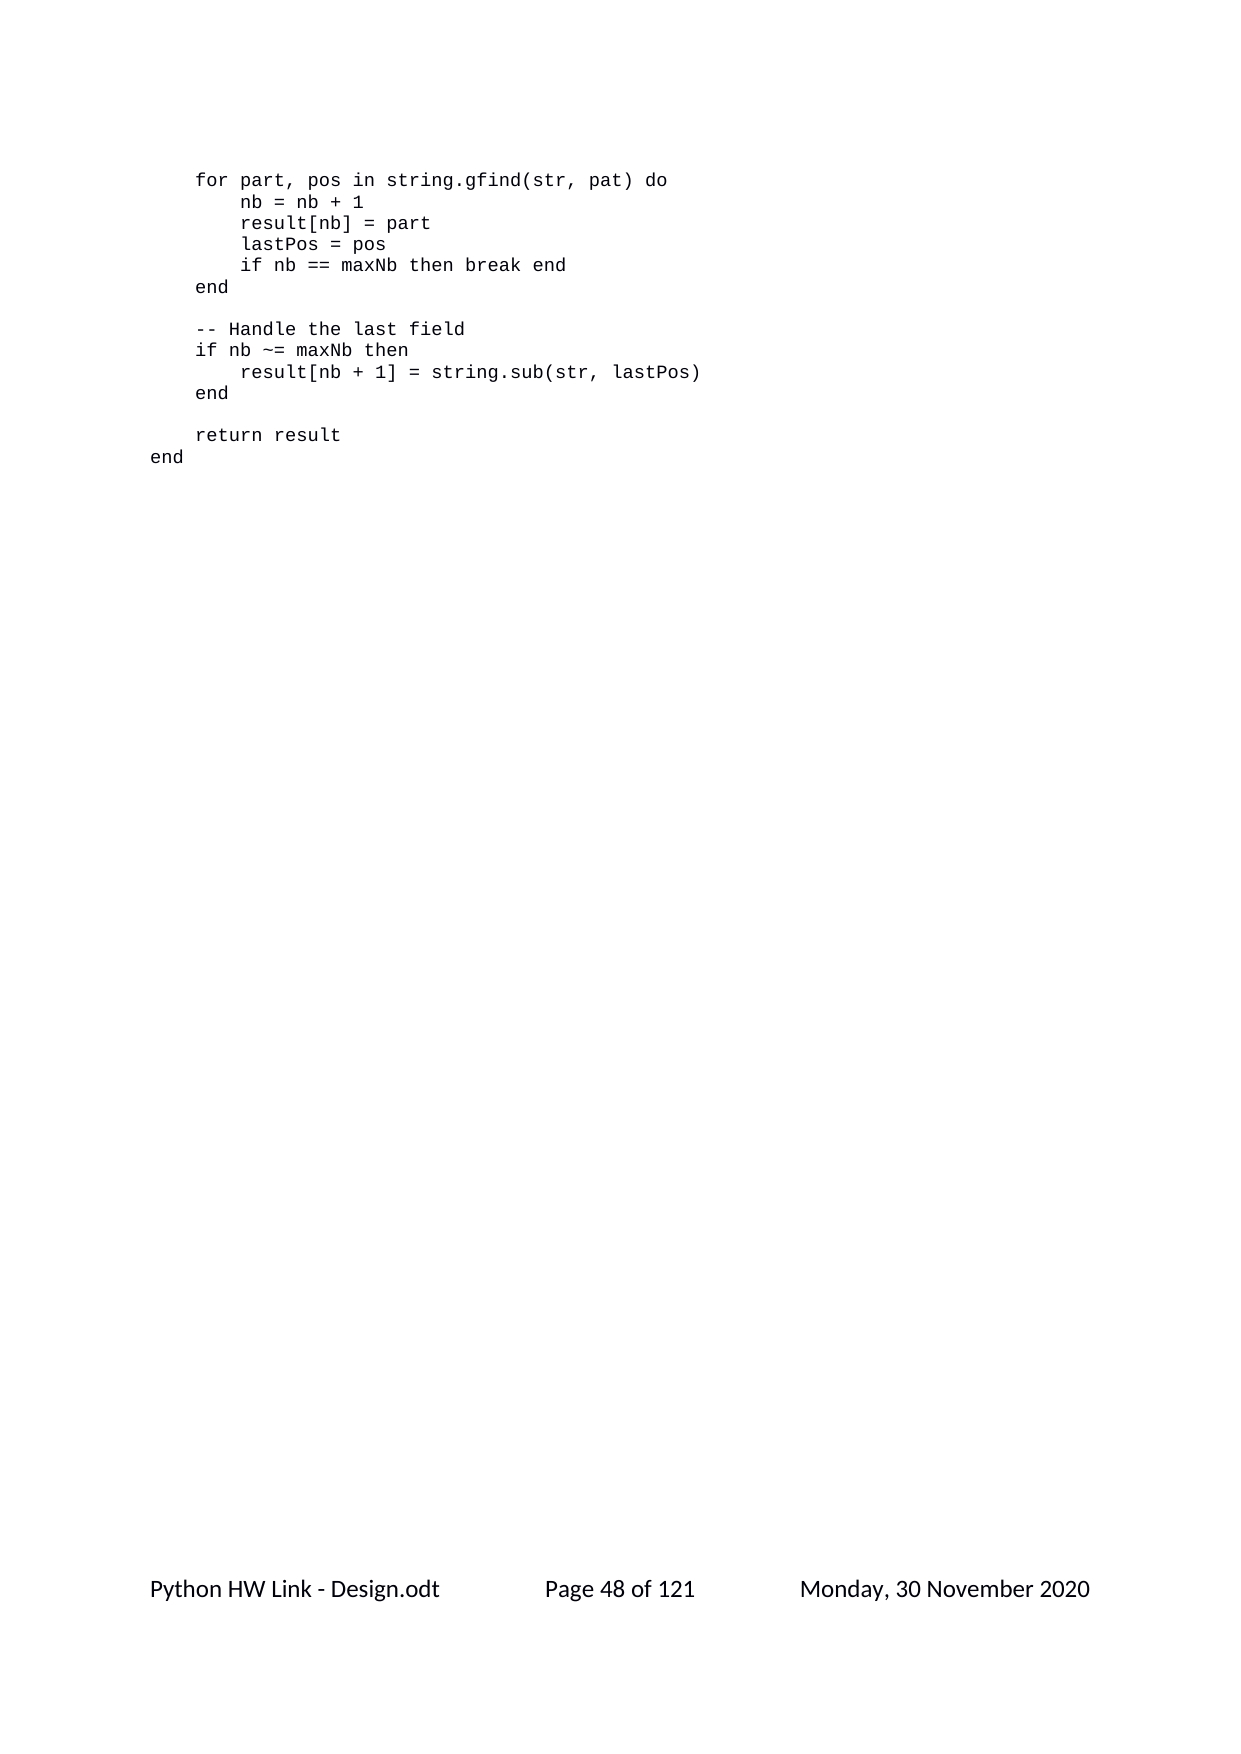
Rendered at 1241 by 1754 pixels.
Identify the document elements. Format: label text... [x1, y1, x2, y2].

text end [150, 447, 1090, 469]
text if nb ~= maxNb then [150, 341, 1090, 362]
text return result [150, 426, 1090, 447]
text nb = nb + 1 [150, 192, 1090, 214]
text result[nb] = part [150, 214, 1090, 235]
text lastPos = pos [150, 235, 1090, 256]
text end [150, 277, 1090, 299]
text if nb == maxNb then break end [150, 256, 1090, 277]
text end [150, 384, 1090, 405]
text result[nb + 1] = string.sub(str, lastPos) [150, 362, 1090, 384]
text -- Handle the last field [150, 320, 1090, 341]
text for part, pos in string.gfind(str, pat) do [150, 171, 1090, 192]
